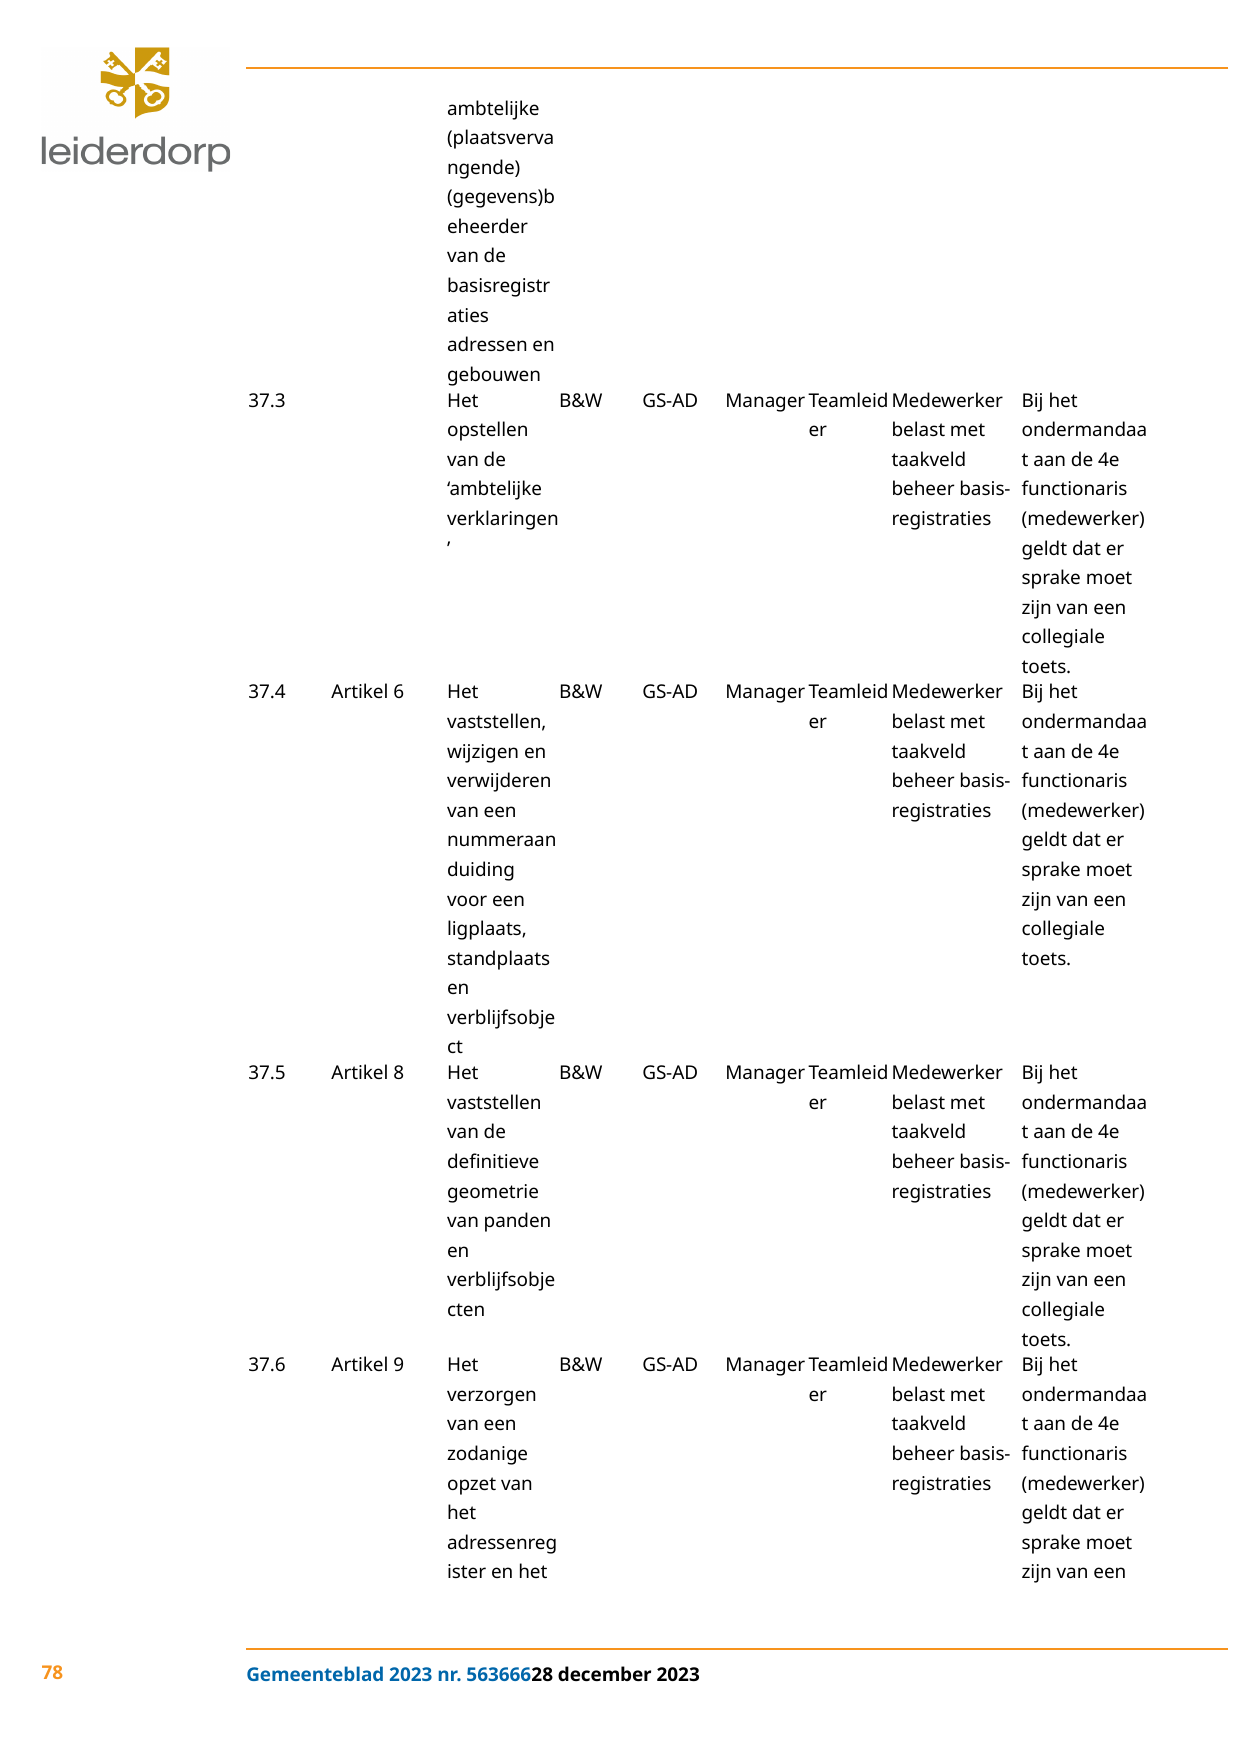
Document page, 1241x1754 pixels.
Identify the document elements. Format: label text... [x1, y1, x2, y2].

table_cell GS-AD [642, 679, 725, 1059]
table_cell [808, 95, 891, 387]
table_cell Teamleider [808, 387, 891, 679]
table_cell Teamleider [808, 679, 891, 1059]
table_cell GS-AD [642, 1060, 725, 1351]
table_cell Manager [725, 679, 808, 1059]
table_cell [331, 95, 447, 387]
table_cell Artikel 8 [331, 1060, 447, 1351]
table_cell Het vaststellen van de definitieve geometrie van panden en verblijfsobjecten [447, 1060, 559, 1351]
table_cell B&W [559, 387, 642, 679]
table_cell Bij het ondermandaat aan de 4e functionaris (medewerker) geldt dat er sprake moet zijn van een collegiale toets. [1021, 1060, 1152, 1351]
picture [41, 47, 231, 172]
table_cell 37.6 [248, 1351, 331, 1584]
table_cell Teamleider [808, 1351, 891, 1584]
table_cell B&W [559, 679, 642, 1059]
table_cell Medewerker belast met taakveld beheer basis-registraties [891, 679, 1021, 1059]
table_cell [1021, 95, 1152, 387]
table_cell Artikel 9 [331, 1351, 447, 1584]
table_cell Artikel 6 [331, 679, 447, 1059]
table_cell Het opstellen van de ‘ambtelijke verklaringen’ [447, 387, 559, 679]
table_cell GS-AD [642, 1351, 725, 1584]
table_cell [725, 95, 808, 387]
table_cell Het vaststellen, wijzigen en verwijderen van een nummeraanduiding voor een ligplaats, standplaats en verblijfsobject [447, 679, 559, 1059]
table_cell [248, 95, 331, 387]
table_cell Bij het ondermandaat aan de 4e functionaris (medewerker) geldt dat er sprake moet zijn van een collegiale toets. [1021, 679, 1152, 1059]
table_cell Manager [725, 1060, 808, 1351]
table_cell B&W [559, 1060, 642, 1351]
table_cell [559, 95, 642, 387]
table_cell Bij het ondermandaat aan de 4e functionaris (medewerker) geldt dat er sprake moet zijn van een collegiale toets. [1021, 387, 1152, 679]
table_cell [642, 95, 725, 387]
table_cell 37.5 [248, 1060, 331, 1351]
table_cell Het verzorgen van een zodanige opzet van het adressenregister en het [447, 1351, 559, 1584]
table_cell Teamleider [808, 1060, 891, 1351]
table_cell [331, 387, 447, 679]
table_cell Bij het ondermandaat aan de 4e functionaris (medewerker) geldt dat er sprake moet zijn van een [1021, 1351, 1152, 1584]
table_cell 37.4 [248, 679, 331, 1059]
table_cell Manager [725, 1351, 808, 1584]
table_cell B&W [559, 1351, 642, 1584]
table_cell Medewerker belast met taakveld beheer basis-registraties [891, 1351, 1021, 1584]
table_cell 37.3 [248, 387, 331, 679]
table_cell [891, 95, 1021, 387]
table_cell Manager [725, 387, 808, 679]
table_cell GS-AD [642, 387, 725, 679]
table_cell ambtelijke (plaatsvervangende) (gegevens)beheerder van de basisregistraties adressen en gebouwen [447, 95, 559, 387]
table_cell Medewerker belast met taakveld beheer basis-registraties [891, 1060, 1021, 1351]
table_cell Medewerker belast met taakveld beheer basis-registraties [891, 387, 1021, 679]
